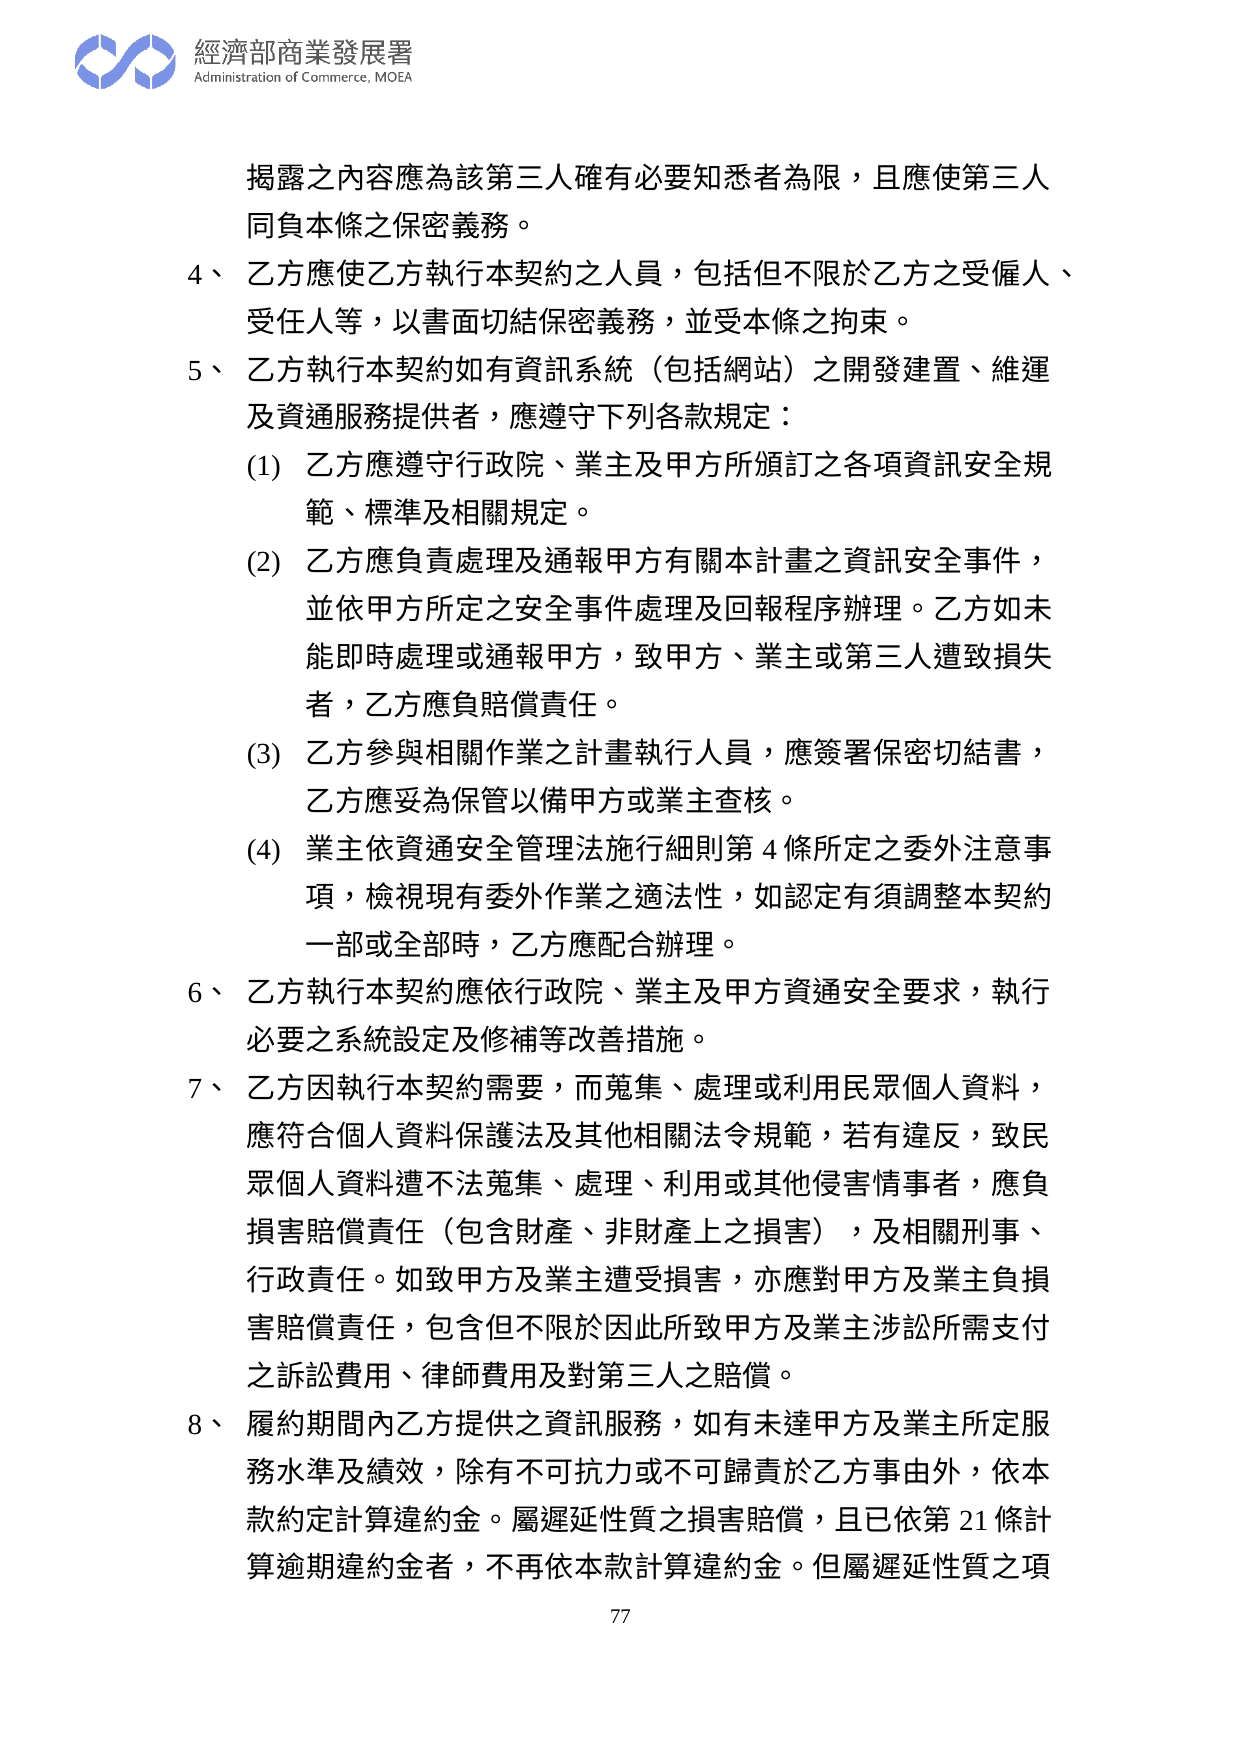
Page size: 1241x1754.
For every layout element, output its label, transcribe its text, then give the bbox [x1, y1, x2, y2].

list 乙方執行本契約應依行政院、業主及甲方資通安全要求，執行必要之系統設定及修補等改善措施。 [187, 964, 1053, 1060]
list 乙方因執行本契約需要，而蒐集、處理或利用民眾個人資料，應符合個人資料保護法及其他相關法令規範，若有違反，致民眾個人資料遭不法蒐集、處理、利用或其他侵害情事者，應負損害賠償責任（包含財產、非財產上之損害），及相關刑事、行政責任。如致甲方及業主遭受損害，亦應對甲方及業主負損害賠償責任，包含但不限於因此所致甲方及業主涉訟所需支付之訴訟費用、律師費用及對第三人之賠償。 [187, 1060, 1053, 1396]
list 揭露之內容應為該第三人確有必要知悉者為限，且應使第三人同負本條之保密義務。 [187, 150, 1053, 246]
list 乙方應使乙方執行本契約之人員，包括但不限於乙方之受僱人、受任人等，以書面切結保密義務，並受本條之拘束。 [187, 246, 1053, 342]
list 履約期間內乙方提供之資訊服務，如有未達甲方及業主所定服務水準及績效，除有不可抗力或不可歸責於乙方事由外，依本款約定計算違約金。屬遲延性質之損害賠償，且已依第21條計算逾期違約金者，不再依本款計算違約金。但屬遲延性質之項 [187, 1396, 1053, 1587]
list 乙方應負責處理及通報甲方有關本計畫之資訊安全事件，並依甲方所定之安全事件處理及回報程序辦理。乙方如未能即時處理或通報甲方，致甲方、業主或第三人遭致損失者，乙方應負賠償責任。 [247, 533, 1053, 725]
list 乙方應遵守行政院、業主及甲方所頒訂之各項資訊安全規範、標準及相關規定。 [247, 437, 1053, 533]
list 業主依資通安全管理法施行細則第4條所定之委外注意事項，檢視現有委外作業之適法性，如認定有須調整本契約一部或全部時，乙方應配合辦理。 [247, 821, 1053, 964]
list 乙方參與相關作業之計畫執行人員，應簽署保密切結書，乙方應妥為保管以備甲方或業主查核。 [247, 725, 1053, 821]
list 乙方執行本契約如有資訊系統（包括網站）之開發建置、維運及資通服務提供者，應遵守下列各款規定： [187, 342, 1053, 437]
